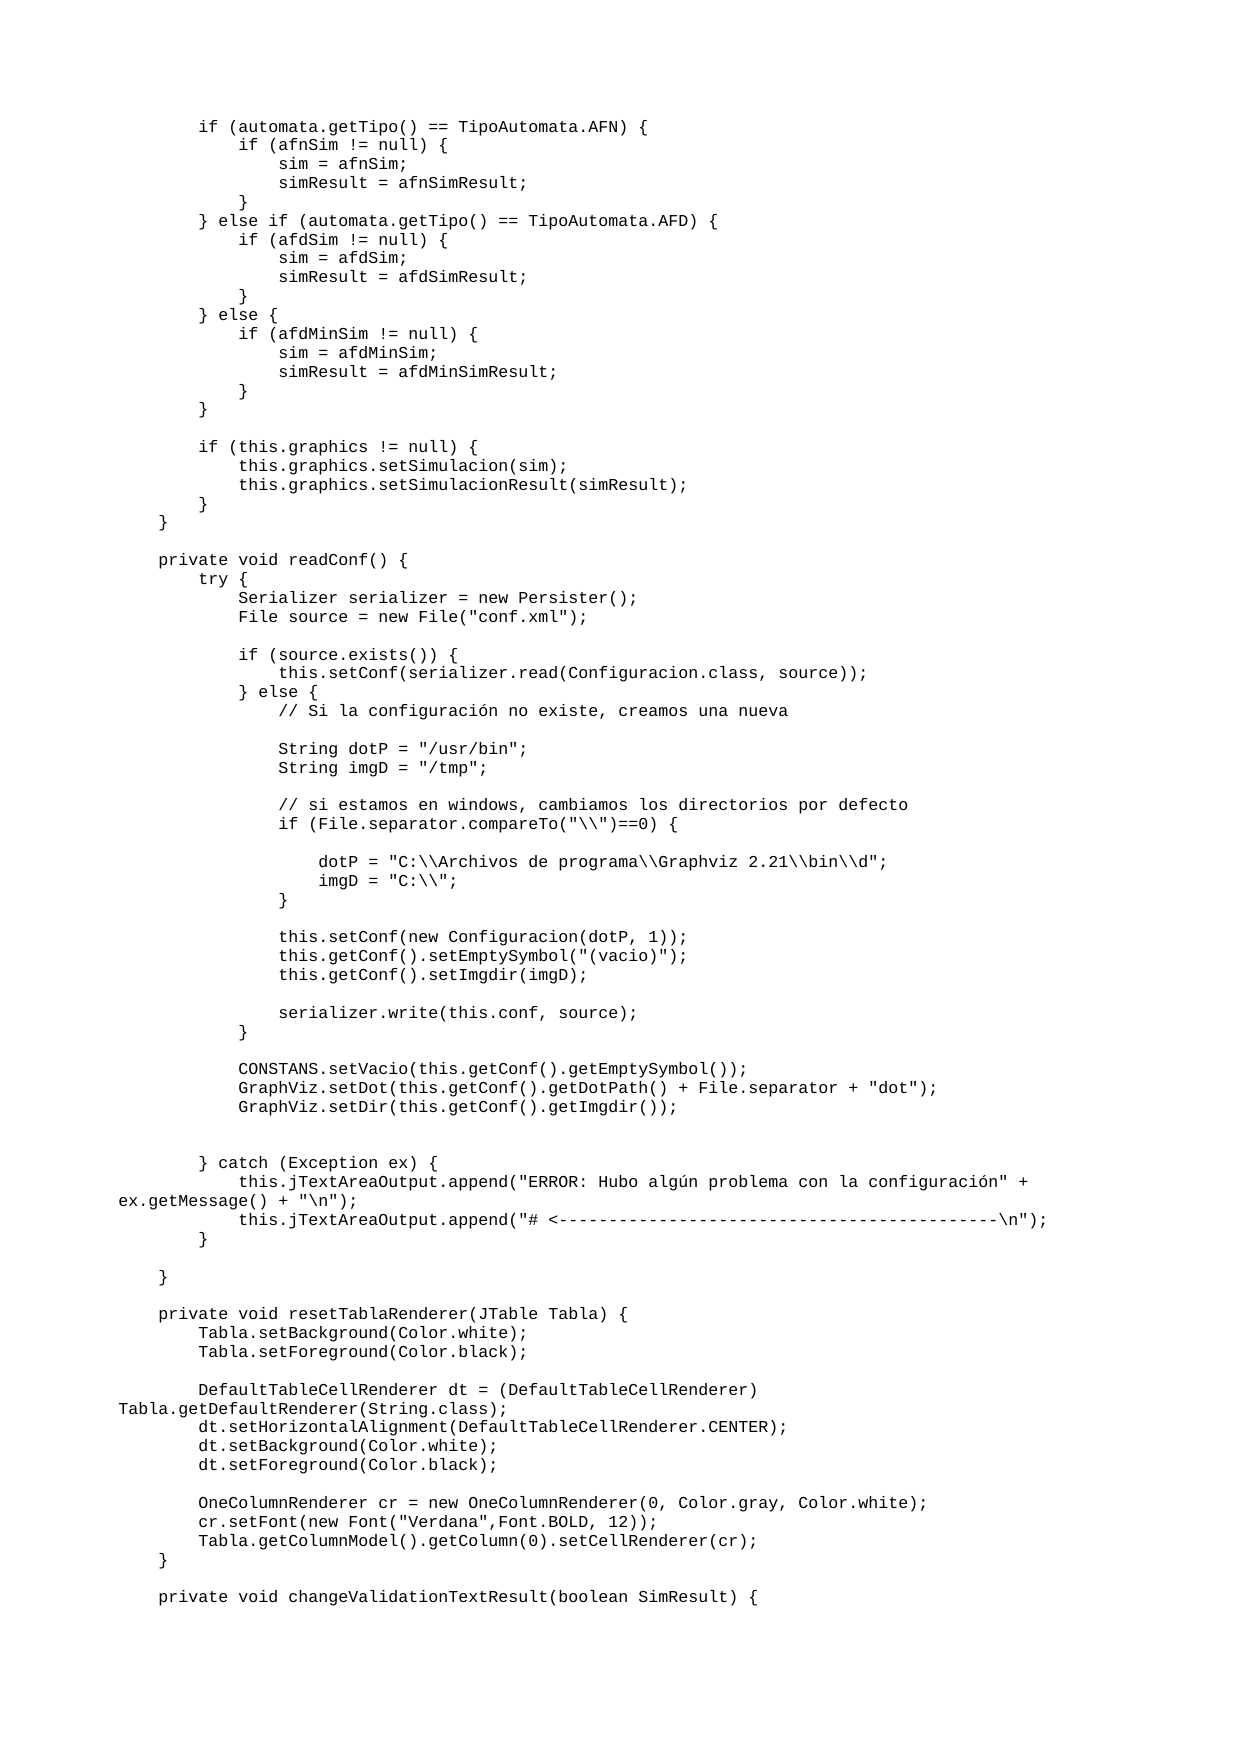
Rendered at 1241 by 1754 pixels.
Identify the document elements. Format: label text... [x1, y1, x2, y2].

text if (automata.getTipo() == TipoAutomata.AFN) { if (afnSim != null) { sim = afnSim; simResult = afnSimResult; } } else if (automata.getTipo() == TipoAutomata.AFD) { if (afdSim != null) { sim = afdSim; simResult = afdSimResult; } } else { if (afdMinSim != null) { sim = afdMinSim; simResult = afdMinSimResult; } } if (this.graphics != null) { this.graphics.setSimulacion(sim); this.graphics.setSimulacionResult(simResult); } } private void readConf() { try { Serializer serializer = new Persister(); File source = new File("conf.xml"); if (source.exists()) { this.setConf(serializer.read(Configuracion.class, source)); } else { // Si la configuración no existe, creamos una nueva String dotP = "/usr/bin"; String imgD = "/tmp"; // si estamos en windows, cambiamos los directorios por defecto if (File.separator.compareTo("\\")==0) { dotP = "C:\\Archivos de programa\\Graphviz 2.21\\bin\\d"; imgD = "C:\\"; } this.setConf(new Configuracion(dotP, 1)); this.getConf().setEmptySymbol("(vacio)"); this.getConf().setImgdir(imgD); serializer.write(this.conf, source); } CONSTANS.setVacio(this.getConf().getEmptySymbol()); GraphViz.setDot(this.getConf().getDotPath() + File.separator + "dot"); GraphViz.setDir(this.getConf().getImgdir()); } catch (Exception ex) { this.jTextAreaOutput.append("ERROR: Hubo algún problema con la configuración" + ex.getMessage() + "\n"); this.jTextAreaOutput.append("# <--------------------------------------------\n"); } } private void resetTablaRenderer(JTable Tabla) { Tabla.setBackground(Color.white); Tabla.setForeground(Color.black); DefaultTableCellRenderer dt = (DefaultTableCellRenderer) Tabla.getDefaultRenderer(String.class); dt.setHorizontalAlignment(DefaultTableCellRenderer.CENTER); dt.setBackground(Color.white); dt.setForeground(Color.black); OneColumnRenderer cr = new OneColumnRenderer(0, Color.gray, Color.white); cr.setFont(new Font("Verdana",Font.BOLD, 12)); Tabla.getColumnModel().getColumn(0).setCellRenderer(cr); } private void changeValidationTextResult(boolean SimResult) { [118, 118, 1122, 1626]
